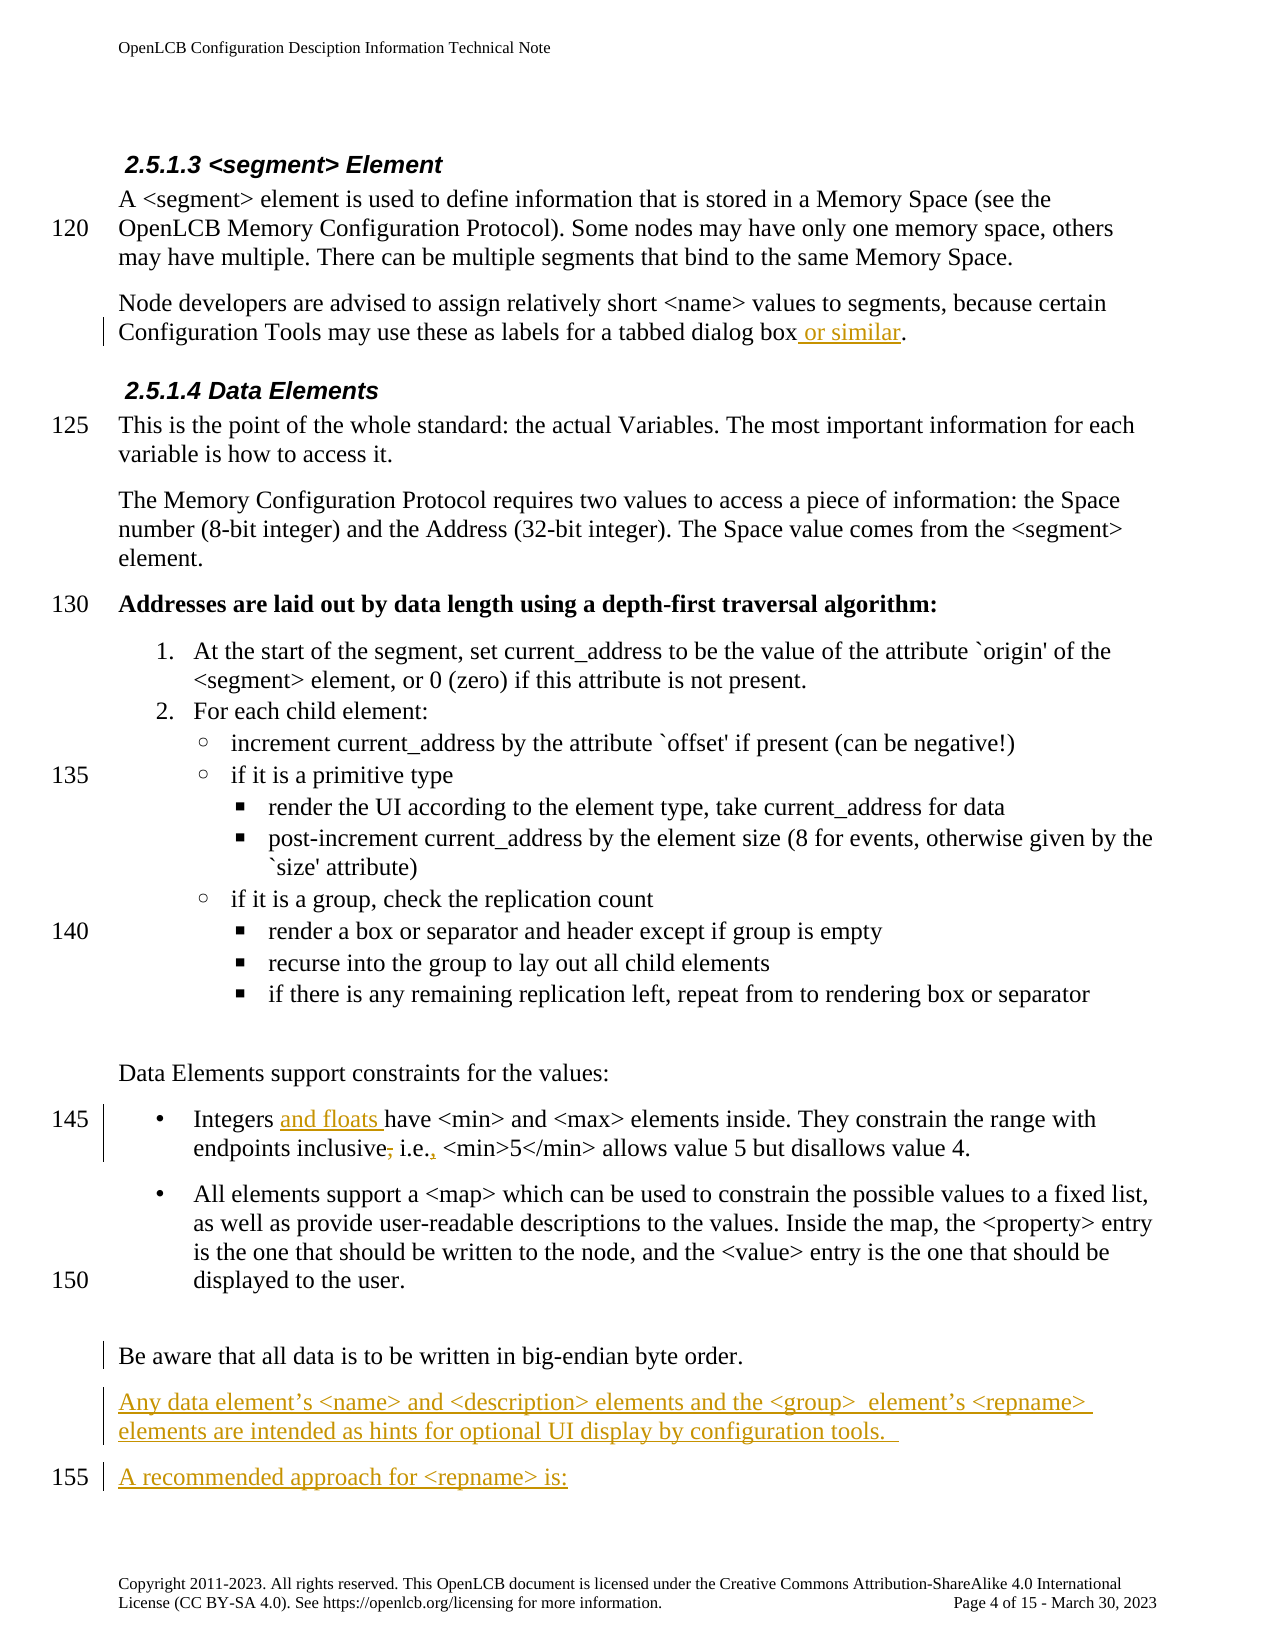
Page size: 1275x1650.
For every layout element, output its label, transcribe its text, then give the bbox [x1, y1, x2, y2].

list At the start of the segment, set current_address to be the value of the attribute `origin' of the <segment> element, or 0 (zero) if this attribute is not present. [156, 636, 1157, 693]
list All elements support a <map> which can be used to constrain the possible values to a fixed list, as well as provide user-readable descriptions to the values. Inside the map, the <property> entry is the one that should be written to the node, and the <value> entry is the one that should be displayed to the user. [156, 1179, 1157, 1323]
text Data Elements support constraints for the values: [118, 1058, 1157, 1086]
text A recommended approach for <repname> is: [118, 1462, 1157, 1491]
list increment current_address by the attribute `offset' if present (can be negative!) [193, 728, 1157, 757]
list recurse into the group to lay out all child elements [231, 948, 1157, 976]
list post-increment current_address by the element size (8 for events, otherwise given by the `size' attribute) [231, 823, 1157, 881]
text This is the point of the whole standard: the actual Variables. The most important information for each variable is how to access it. [118, 410, 1157, 468]
text Addresses are laid out by data length using a depth-first traversal algorithm: [118, 589, 1157, 618]
list if it is a primitive type [193, 760, 1157, 789]
list if it is a group, check the replication count [193, 884, 1157, 913]
list render the UI according to the element type, take current_address for data [231, 792, 1157, 821]
text The Memory Configuration Protocol requires two values to access a piece of information: the Space number (8-bit integer) and the Address (32-bit integer). The Space value comes from the <segment> element. [118, 486, 1157, 572]
list For each child element: [156, 696, 1157, 725]
text Node developers are advised to assign relatively short <name> values to segments, because certain Configuration Tools may use these as labels for a tabbed dialog box or similar. [118, 288, 1157, 346]
list render a box or separator and header except if group is empty [231, 916, 1157, 944]
text A <segment> element is used to define information that is stored in a Memory Space (see the OpenLCB Memory Configuration Protocol). Some nodes may have only one memory space, others may have multiple. There can be multiple segments that bind to the same Memory Space. [118, 184, 1157, 271]
subtitle <segment> Element [118, 150, 1157, 178]
list Integers and floats have <min> and <max> elements inside. They constrain the range with endpoints inclusive i.e., <min>5</min> allows value 5 but disallows value 4. [156, 1104, 1157, 1162]
subtitle Data Elements [118, 376, 1157, 404]
text Any data element’s <name> and <description> elements and the <group> element’s <repname> elements are intended as hints for optional UI display by configuration tools. [118, 1387, 1157, 1445]
list if there is any remaining replication left, repeat from to rendering box or separator [231, 979, 1157, 1008]
text Be aware that all data is to be written in big-endian byte order. [118, 1341, 1157, 1369]
